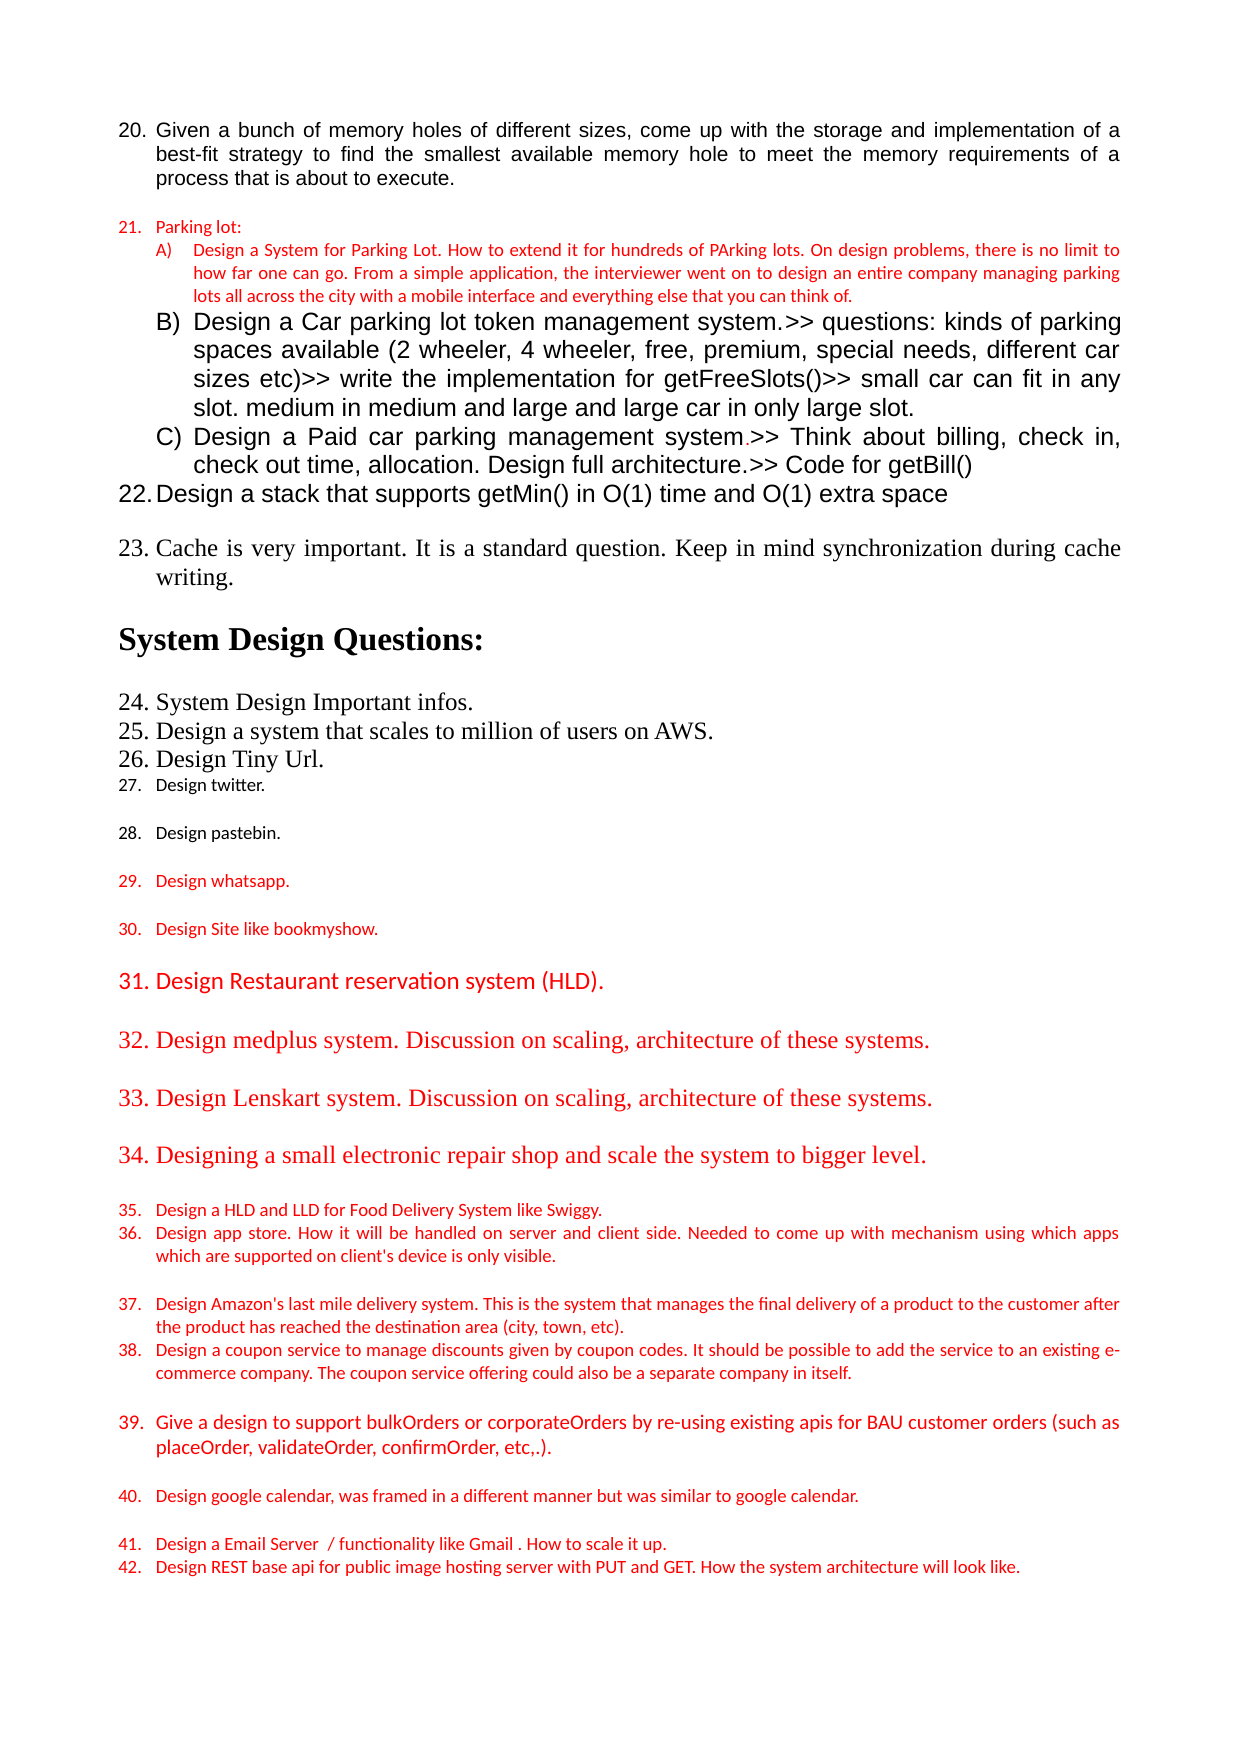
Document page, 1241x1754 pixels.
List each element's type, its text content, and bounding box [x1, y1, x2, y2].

text System Design Questions: [118, 619, 1122, 658]
list Parking lot: [118, 215, 1122, 238]
list Design whatsapp. [118, 869, 1122, 892]
list Design a Car parking lot token management system.>> questions: kinds of parking spaces available (2 wheeler, 4 wheeler, free, premium, special needs, different car sizes etc)>> write the implementation for getFreeSlots()>> small car can fit in any slot. medium in medium and large and large car in only large slot. [156, 307, 1122, 422]
list Give a design to support bulkOrders or corporateOrders by re-using existing apis for BAU customer orders (such as placeOrder, validateOrder, confirmOrder, etc,.). [118, 1409, 1122, 1460]
list Design REST base api for public image hosting server with PUT and GET. How the system architecture will look like. [118, 1556, 1122, 1578]
list System Design Important infos. [118, 687, 1122, 716]
list Design a stack that supports getMin() in O(1) time and O(1) extra space [118, 479, 1122, 508]
list Cache is very important. It is a standard question. Keep in mind synchronization during cache writing. [118, 533, 1122, 590]
list Design a System for Parking Lot. How to extend it for hundreds of PArking lots. On design problems, there is no limit to how far one can go. From a simple application, the interviewer went on to design an entire company managing parking lots all across the city with a mobile interface and everything else that you can think of. [156, 238, 1122, 307]
list Design a Email Server / functionality like Gmail . How to scale it up. [118, 1533, 1122, 1556]
list Design a Paid car parking management system.>> Think about billing, check in, check out time, allocation. Design full architecture.>> Code for getBill() [156, 422, 1122, 479]
list Given a bunch of memory holes of different sizes, come up with the storage and implementation of a best-fit strategy to find the smallest available memory hole to meet the memory requirements of a process that is about to execute. [118, 118, 1122, 190]
list Design pastebin. [118, 821, 1122, 844]
list Design twitter. [118, 773, 1122, 796]
list Design a HLD and LLD for Food Delivery System like Swiggy. [118, 1198, 1122, 1221]
list Design Site like bookmyshow. [118, 917, 1122, 940]
list Design app store. How it will be handled on server and client side. Needed to come up with mechanism using which apps which are supported on client's device is only visible. [118, 1221, 1122, 1267]
list Design Lenskart system. Discussion on scaling, architecture of these systems. [118, 1083, 1122, 1111]
list Design Tiny Url. [118, 744, 1122, 773]
list Design Amazon's last mile delivery system. This is the system that manages the final delivery of a product to the customer after the product has reached the destination area (city, town, etc). [118, 1292, 1122, 1338]
list Design google calendar, was framed in a different manner but was similar to google calendar. [118, 1485, 1122, 1508]
list Design medplus system. Discussion on scaling, architecture of these systems. [118, 1025, 1122, 1053]
list Design a system that scales to million of users on AWS. [118, 716, 1122, 744]
list Designing a small electronic repair shop and scale the system to bigger level. [118, 1141, 1122, 1169]
list Design Restaurant reservation system (HLD). [118, 965, 1122, 996]
list Design a coupon service to manage discounts given by coupon codes. It should be possible to add the service to an existing e-commerce company. The coupon service offering could also be a separate company in itself. [118, 1338, 1122, 1384]
